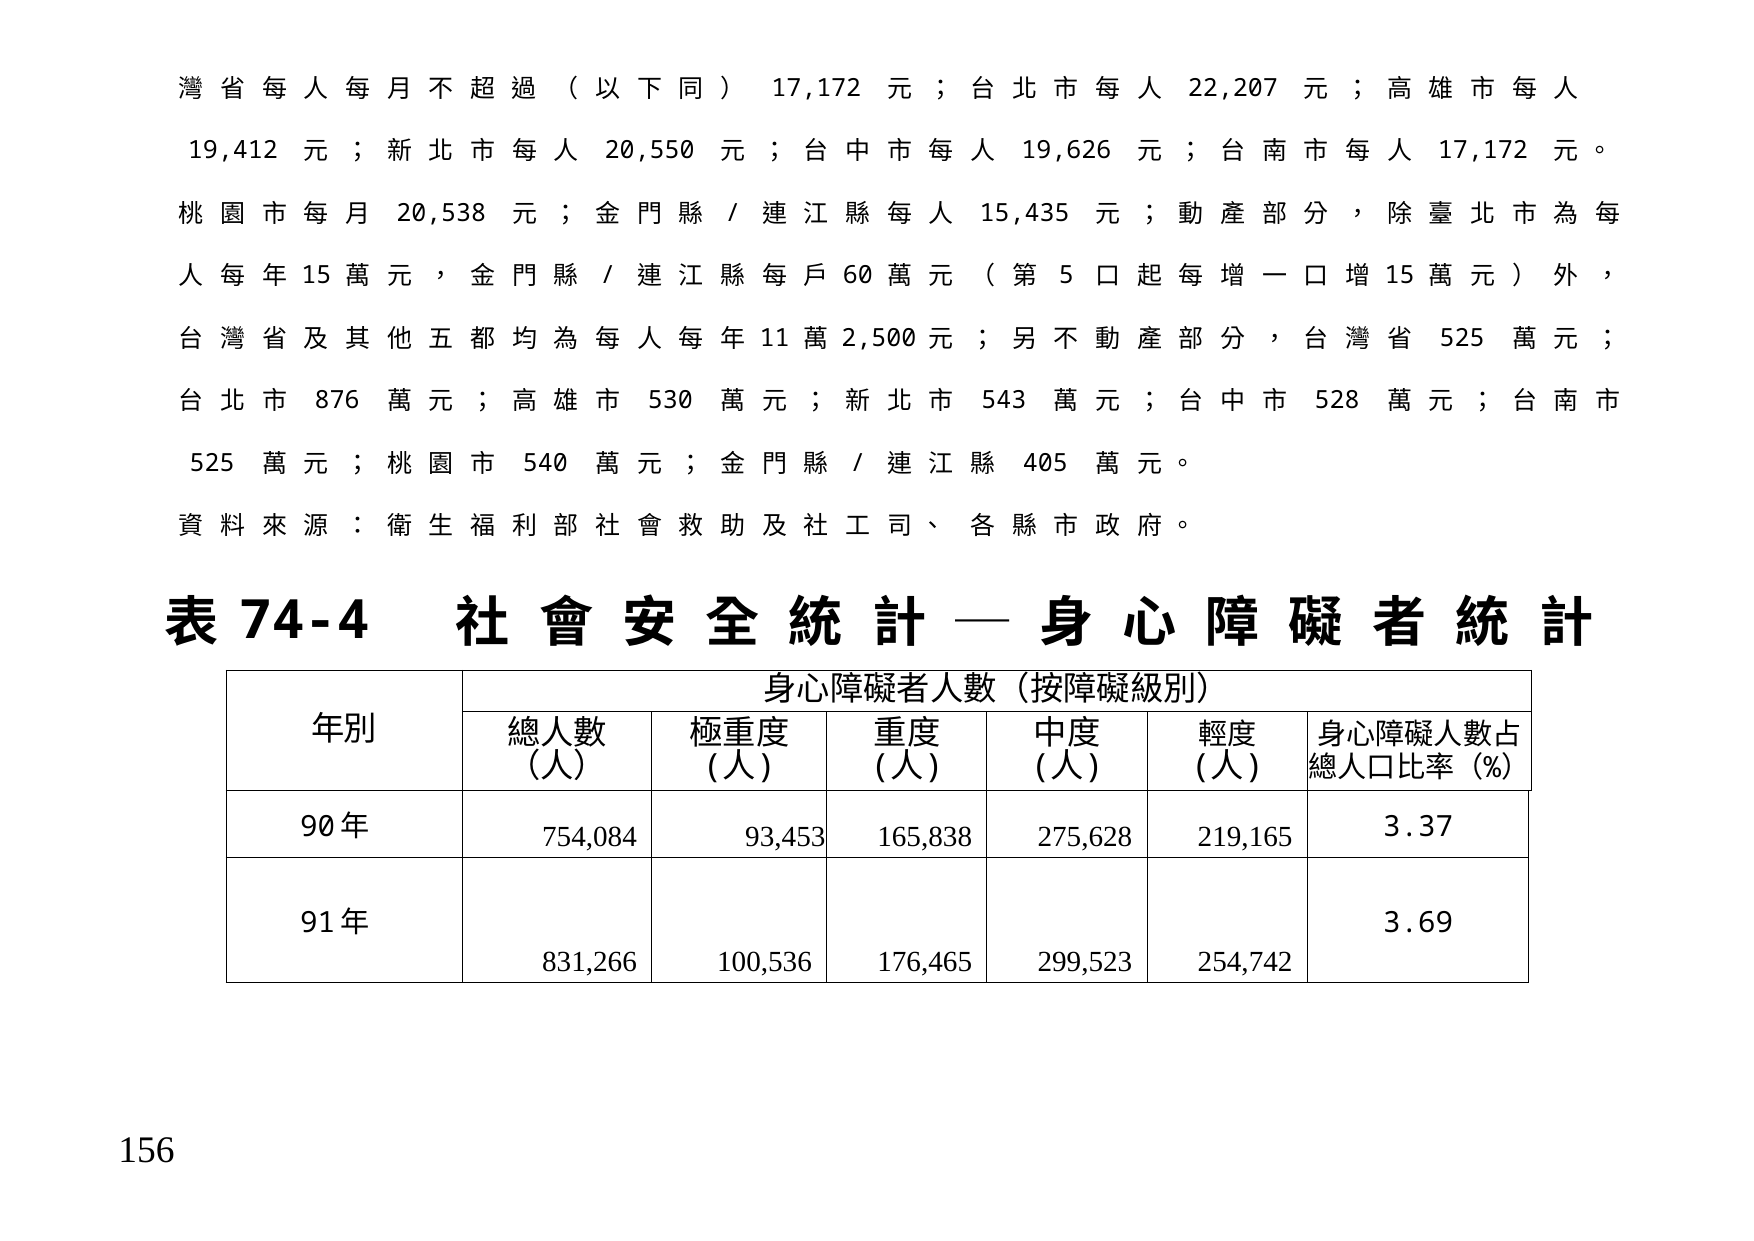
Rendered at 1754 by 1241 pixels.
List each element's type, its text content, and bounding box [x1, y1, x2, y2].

table_cell 754,084 [463, 791, 651, 857]
text 灣省每人每月不超過（以下同）17,172元；台北市每人22,207元；高雄市每人19,412元；新北市每人20,550元；台中市每人19,626元；台南市每人17,172元。桃園市每月20,538元；金門縣/連江縣每人15,435元；動產部分，除臺北市為每人每年15萬元，金門縣/連江縣每戶60萬元（第5口起每增一口增15萬元）外，台灣省及其他五都均為每人每年11萬2,500元；另不動產部分，台灣省525萬元；台北市876萬元；高雄市530萬元；新北市543萬元；台中市528萬元；台南市525萬元；桃園市540萬元；金門縣/連江縣405萬元。 [99, 45, 1628, 482]
table_cell 275,628 [987, 791, 1147, 857]
table_cell 176,465 [827, 858, 986, 982]
table_header 年別 [227, 671, 462, 790]
table_cell 3.37 [1308, 791, 1528, 857]
table_cell 總人數 （人） [463, 712, 651, 790]
table_cell 重度 (人) [827, 712, 986, 790]
table_cell 身心障礙人數占總人口比率（%） [1308, 712, 1531, 790]
table_cell 165,838 [827, 791, 986, 857]
table_cell 100,536 [652, 858, 826, 982]
table_cell 中度 (人) [987, 712, 1147, 790]
table_cell 219,165 [1148, 791, 1307, 857]
table_cell 輕度 (人) [1148, 712, 1307, 790]
subtitle 表74-4 社會安全統計─身心障礙者統計 [128, 545, 1628, 670]
table_cell 極重度 (人) [652, 712, 826, 790]
table_header 身心障礙者人數（按障礙級別） [463, 671, 1531, 711]
table_cell 299,523 [987, 858, 1147, 982]
table_cell 91年 [227, 858, 462, 982]
table_cell 90年 [227, 791, 462, 857]
table_cell 831,266 [463, 858, 651, 982]
table_cell 93,453 [652, 791, 826, 857]
table_cell 3.69 [1308, 858, 1528, 982]
table_cell 254,742 [1148, 858, 1307, 982]
text 資料來源：衛生福利部社會救助及社工司、各縣市政府。 [128, 482, 1628, 545]
